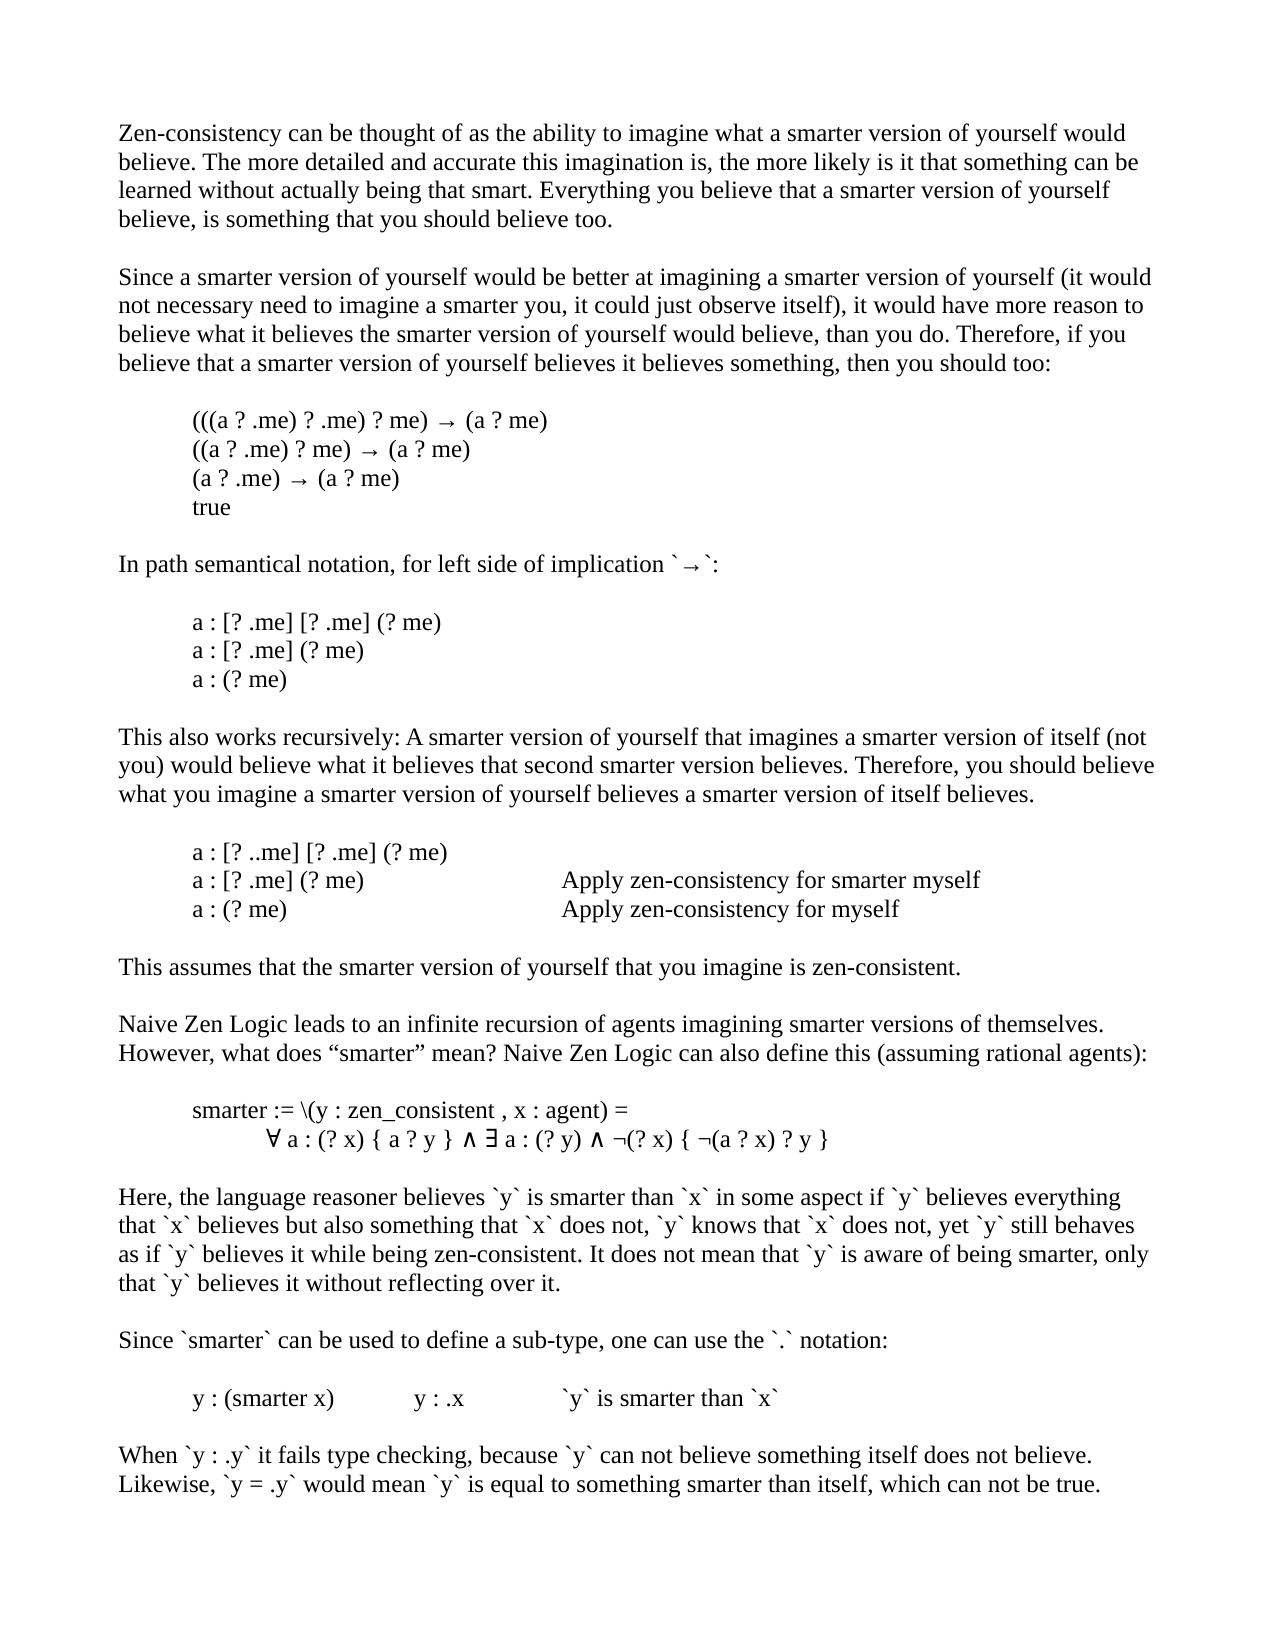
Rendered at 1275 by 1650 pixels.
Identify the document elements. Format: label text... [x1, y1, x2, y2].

text This also works recursively: A smarter version of yourself that imagines a smarter version of itself (not you) would believe what it believes that second smarter version believes. Therefore, you should believe what you imagine a smarter version of yourself believes a smarter version of itself believes. [118, 722, 1157, 808]
text a : (? me) [118, 664, 1157, 693]
text Naive Zen Logic leads to an infinite recursion of agents imagining smarter versions of themselves. [118, 1009, 1157, 1038]
text However, what does “smarter” mean? Naive Zen Logic can also define this (assuming rational agents): [118, 1038, 1157, 1067]
text (((a ? .me) ? .me) ? me) → (a ? me) [118, 406, 1157, 434]
text This assumes that the smarter version of yourself that you imagine is zen-consistent. [118, 952, 1157, 981]
text a : [? .me] (? me) [118, 636, 1157, 664]
text true [118, 492, 1157, 521]
text a : [? .me] [? .me] (? me) [118, 607, 1157, 636]
text ∀ a : (? x) { a ? y } ∧ ∃ a : (? y) ∧ ¬(? x) { ¬(a ? x) ? y } [118, 1124, 1157, 1153]
text (a ? .me) → (a ? me) [118, 463, 1157, 492]
text smarter := \(y : zen_consistent , x : agent) = [118, 1096, 1157, 1124]
text Since `smarter` can be used to define a sub-type, one can use the `.` notation: [118, 1326, 1157, 1354]
text ((a ? .me) ? me) → (a ? me) [118, 434, 1157, 463]
text Here, the language reasoner believes `y` is smarter than `x` in some aspect if `y` believes everything that `x` believes but also something that `x` does not, `y` knows that `x` does not, yet `y` still behaves as if `y` believes it while being zen-consistent. It does not mean that `y` is aware of being smarter, only that `y` believes it without reflecting over it. [118, 1182, 1157, 1297]
text y : (smarter x) y : .x `y` is smarter than `x` [118, 1383, 1157, 1412]
text a : [? ..me] [? .me] (? me) [118, 837, 1157, 866]
text a : [? .me] (? me) Apply zen-consistency for smarter myself [118, 866, 1157, 894]
text When `y : .y` it fails type checking, because `y` can not believe something itself does not believe. Likewise, `y = .y` would mean `y` is equal to something smarter than itself, which can not be true. [118, 1441, 1157, 1498]
text In path semantical notation, for left side of implication `→`: [118, 549, 1157, 578]
text Zen-consistency can be thought of as the ability to imagine what a smarter version of yourself would believe. The more detailed and accurate this imagination is, the more likely is it that something can be learned without actually being that smart. Everything you believe that a smarter version of yourself believe, is something that you should believe too. [118, 118, 1157, 233]
text Since a smarter version of yourself would be better at imagining a smarter version of yourself (it would not necessary need to imagine a smarter you, it could just observe itself), it would have more reason to believe what it believes the smarter version of yourself would believe, than you do. Therefore, if you believe that a smarter version of yourself believes it believes something, then you should too: [118, 262, 1157, 377]
text a : (? me) Apply zen-consistency for myself [118, 894, 1157, 923]
